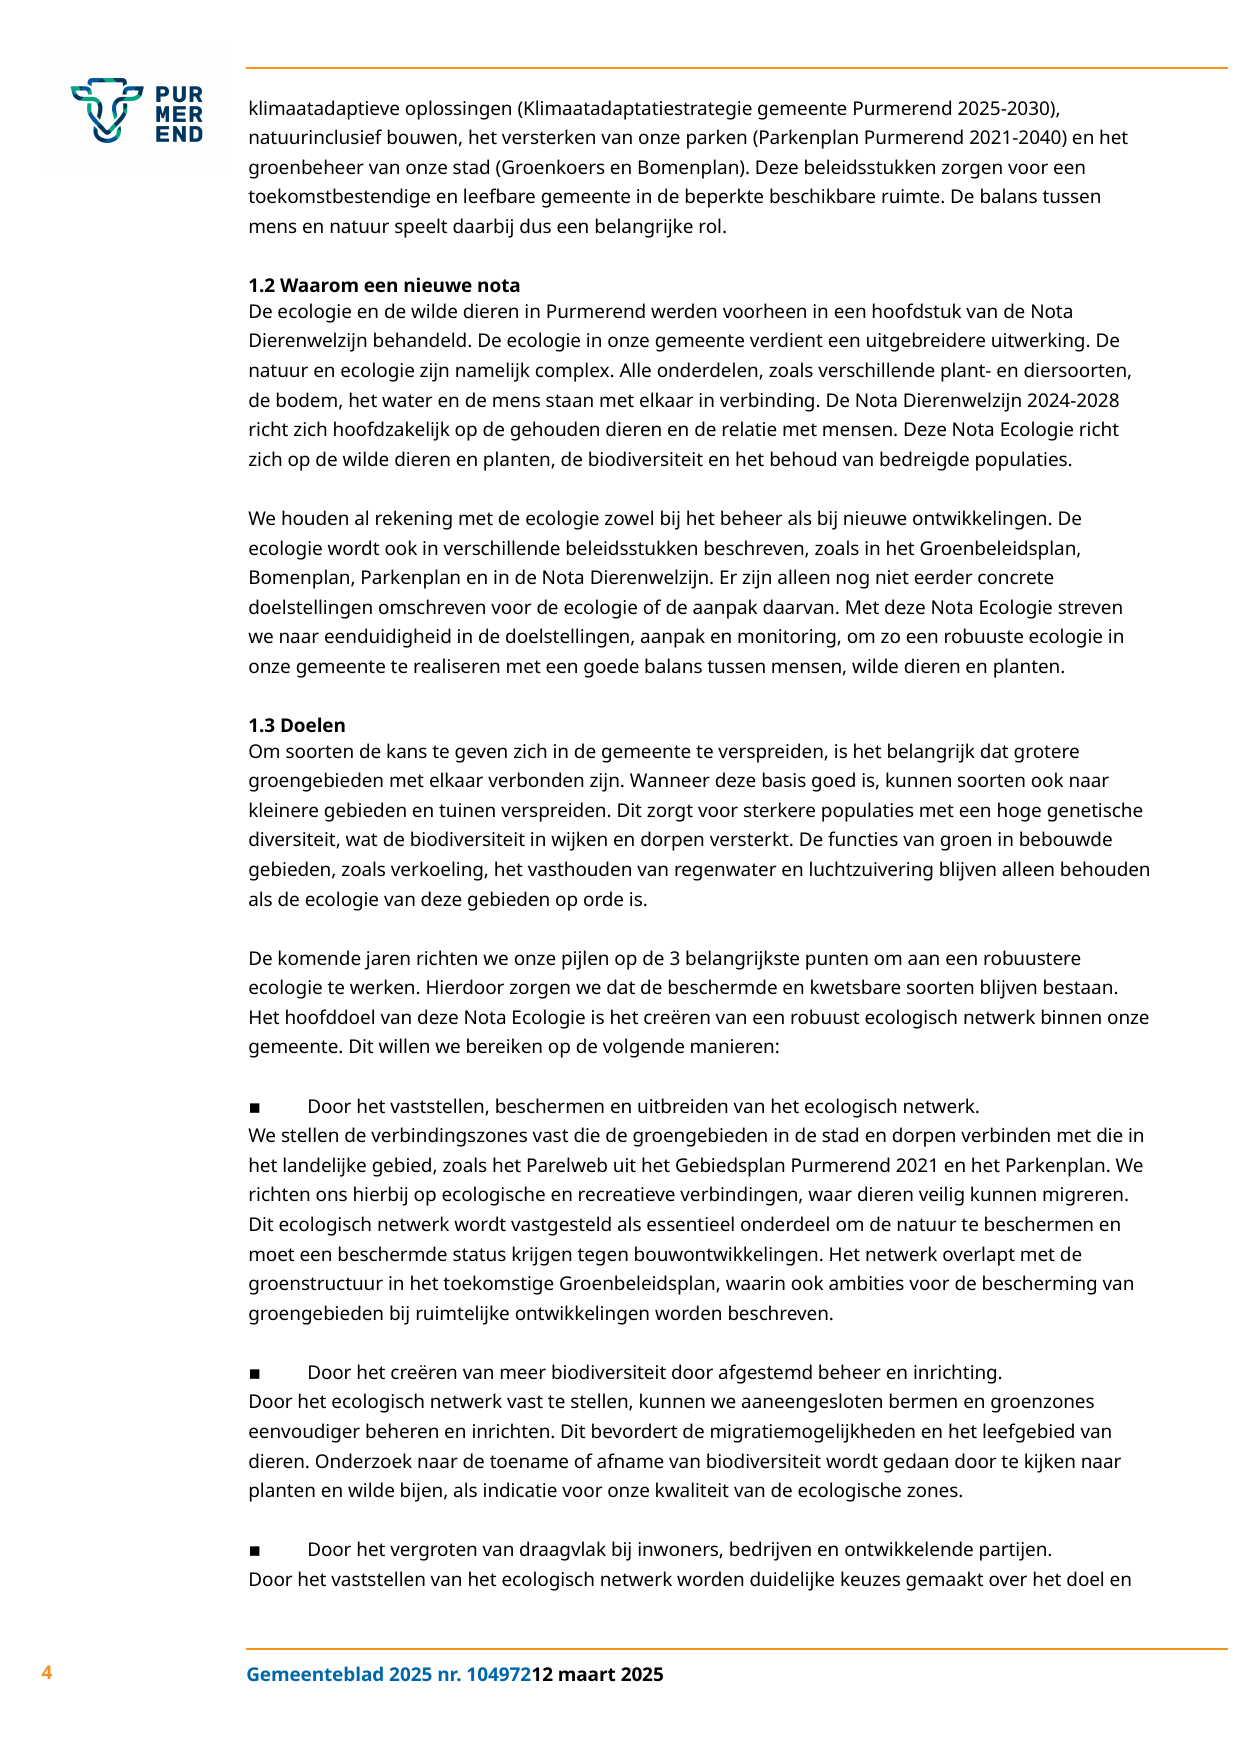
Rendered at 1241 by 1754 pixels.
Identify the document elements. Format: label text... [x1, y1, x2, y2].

picture [41, 47, 231, 172]
text De ecologie en de wilde dieren in Purmerend werden voorheen in een hoofdstuk van de Nota Dierenwelzijn behandeld. De ecologie in onze gemeente verdient een uitgebreidere uitwerking. De natuur en ecologie zijn namelijk complex. Alle onderdelen, zoals verschillende plant- en diersoorten, de bodem, het water en de mens staan met elkaar in verbinding. De Nota Dierenwelzijn 2024-2028 richt zich hoofdzakelijk op de gehouden dieren en de relatie met mensen. Deze Nota Ecologie richt zich op de wilde dieren en planten, de biodiversiteit en het behoud van bedreigde populaties. [248, 298, 1152, 472]
text We houden al rekening met de ecologie zowel bij het beheer als bij nieuwe ontwikkelingen. De ecologie wordt ook in verschillende beleidsstukken beschreven, zoals in het Groenbeleidsplan, Bomenplan, Parkenplan en in de Nota Dierenwelzijn. Er zijn alleen nog niet eerder concrete doelstellingen omschreven voor de ecologie of de aanpak daarvan. Met deze Nota Ecologie streven we naar eenduidigheid in de doelstellingen, aanpak en monitoring, om zo een robuuste ecologie in onze gemeente te realiseren met een goede balans tussen mensen, wilde dieren en planten. [248, 505, 1152, 679]
text De komende jaren richten we onze pijlen op de 3 belangrijkste punten om aan een robuustere ecologie te werken. Hierdoor zorgen we dat de beschermde en kwetsbare soorten blijven bestaan. Het hoofddoel van deze Nota Ecologie is het creëren van een robuust ecologisch netwerk binnen onze gemeente. Dit willen we bereiken op de volgende manieren: [248, 945, 1152, 1059]
text Door het vaststellen van het ecologisch netwerk worden duidelijke keuzes gemaakt over het doel en [248, 1566, 1152, 1592]
text We stellen de verbindingszones vast die de groengebieden in de stad en dorpen verbinden met die in het landelijke gebied, zoals het Parelweb uit het Gebiedsplan Purmerend 2021 en het Parkenplan. We richten ons hierbij op ecologische en recreatieve verbindingen, waar dieren veilig kunnen migreren. Dit ecologisch netwerk wordt vastgesteld als essentieel onderdeel om de natuur te beschermen en moet een beschermde status krijgen tegen bouwontwikkelingen. Het netwerk overlapt met de groenstructuur in het toekomstige Groenbeleidsplan, waarin ook ambities voor de bescherming van groengebieden bij ruimtelijke ontwikkelingen worden beschreven. [248, 1122, 1152, 1326]
list Door het creëren van meer biodiversiteit door afgestemd beheer en inrichting. [248, 1359, 1152, 1385]
text Door het ecologisch netwerk vast te stellen, kunnen we aaneengesloten bermen en groenzones eenvoudiger beheren en inrichten. Dit bevordert de migratiemogelijkheden en het leefgebied van dieren. Onderzoek naar de toename of afname van biodiversiteit wordt gedaan door te kijken naar planten en wilde bijen, als indicatie voor onze kwaliteit van de ecologische zones. [248, 1389, 1152, 1503]
text 1.2 Waarom een nieuwe nota [248, 272, 1152, 298]
list Door het vergroten van draagvlak bij inwoners, bedrijven en ontwikkelende partijen. [248, 1537, 1152, 1562]
list Door het vaststellen, beschermen en uitbreiden van het ecologisch netwerk. [248, 1093, 1152, 1119]
text 1.3 Doelen [248, 712, 1152, 738]
text Om soorten de kans te geven zich in de gemeente te verspreiden, is het belangrijk dat grotere groengebieden met elkaar verbonden zijn. Wanneer deze basis goed is, kunnen soorten ook naar kleinere gebieden en tuinen verspreiden. Dit zorgt voor sterkere populaties met een hoge genetische diversiteit, wat de biodiversiteit in wijken en dorpen versterkt. De functies van groen in bebouwde gebieden, zoals verkoeling, het vasthouden van regenwater en luchtzuivering blijven alleen behouden als de ecologie van deze gebieden op orde is. [248, 738, 1152, 912]
text klimaatadaptieve oplossingen (Klimaatadaptatiestrategie gemeente Purmerend 2025-2030), natuurinclusief bouwen, het versterken van onze parken (Parkenplan Purmerend 2021-2040) en het groenbeheer van onze stad (Groenkoers en Bomenplan). Deze beleidsstukken zorgen voor een toekomstbestendige en leefbare gemeente in de beperkte beschikbare ruimte. De balans tussen mens en natuur speelt daarbij dus een belangrijke rol. [248, 95, 1152, 239]
